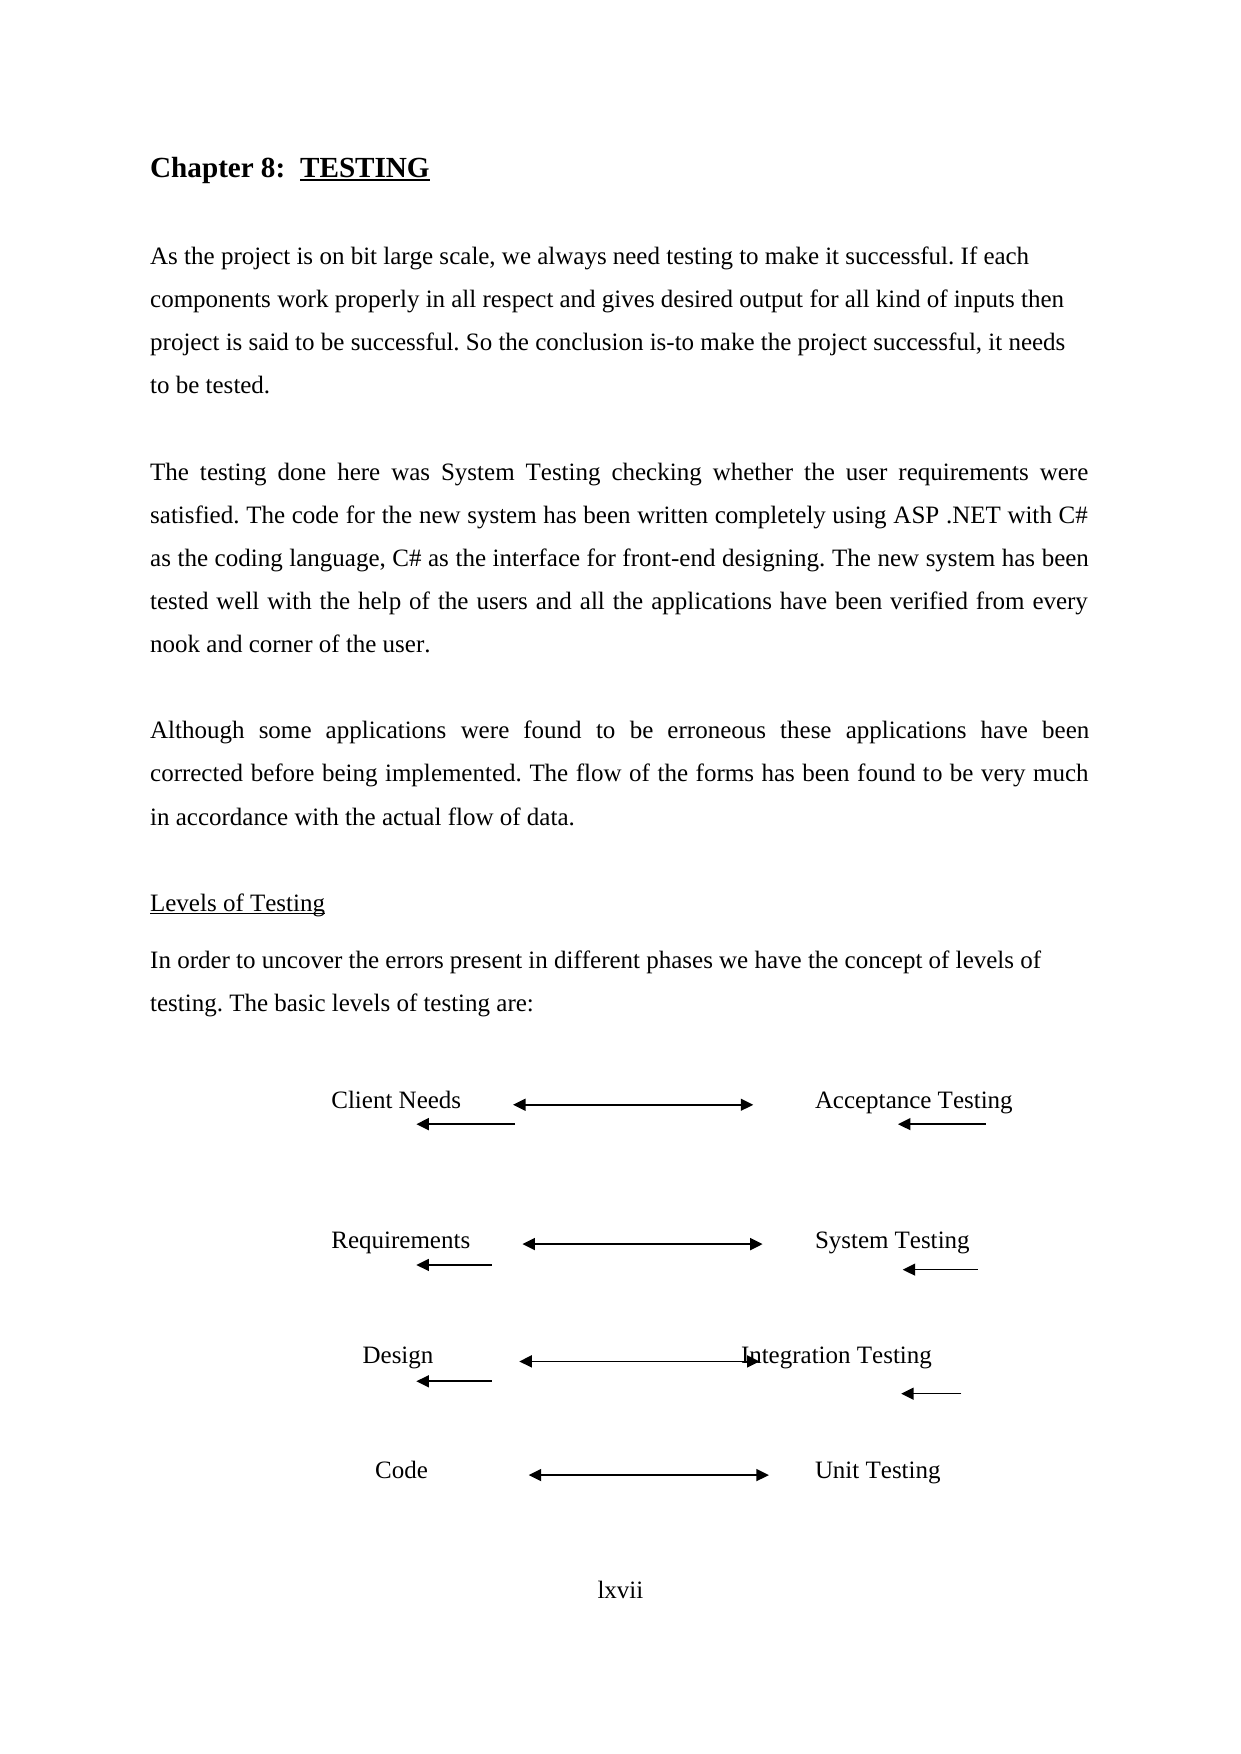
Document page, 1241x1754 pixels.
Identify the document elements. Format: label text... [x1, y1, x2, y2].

text Levels of Testing [150, 888, 1090, 917]
text Requirements System Testing [150, 1225, 1090, 1254]
text Design Integration Testing [150, 1340, 1090, 1369]
text Although some applications were found to be erroneous these applications have been corrected before being implemented. The flow of the forms has been found to be very much in accordance with the actual flow of data. [150, 715, 1090, 830]
text Client Needs Acceptance Testing [150, 1085, 1090, 1114]
text In order to uncover the errors present in different phases we have the concept of levels of testing. The basic levels of testing are: [150, 945, 1090, 1017]
text Chapter 8: TESTING [150, 150, 1090, 183]
text As the project is on bit large scale, we always need testing to make it successful. If each components work properly in all respect and gives desired output for all kind of inputs then project is said to be successful. So the conclusion is-to make the project successful, it needs to be tested. [150, 241, 1090, 399]
text Code Unit Testing [150, 1455, 1090, 1484]
text The testing done here was System Testing checking whether the user requirements were satisfied. The code for the new system has been written completely using ASP .NET with C# as the coding language, C# as the interface for front-end designing. The new system has been tested well with the help of the users and all the applications have been verified from every nook and corner of the user. [150, 457, 1090, 658]
